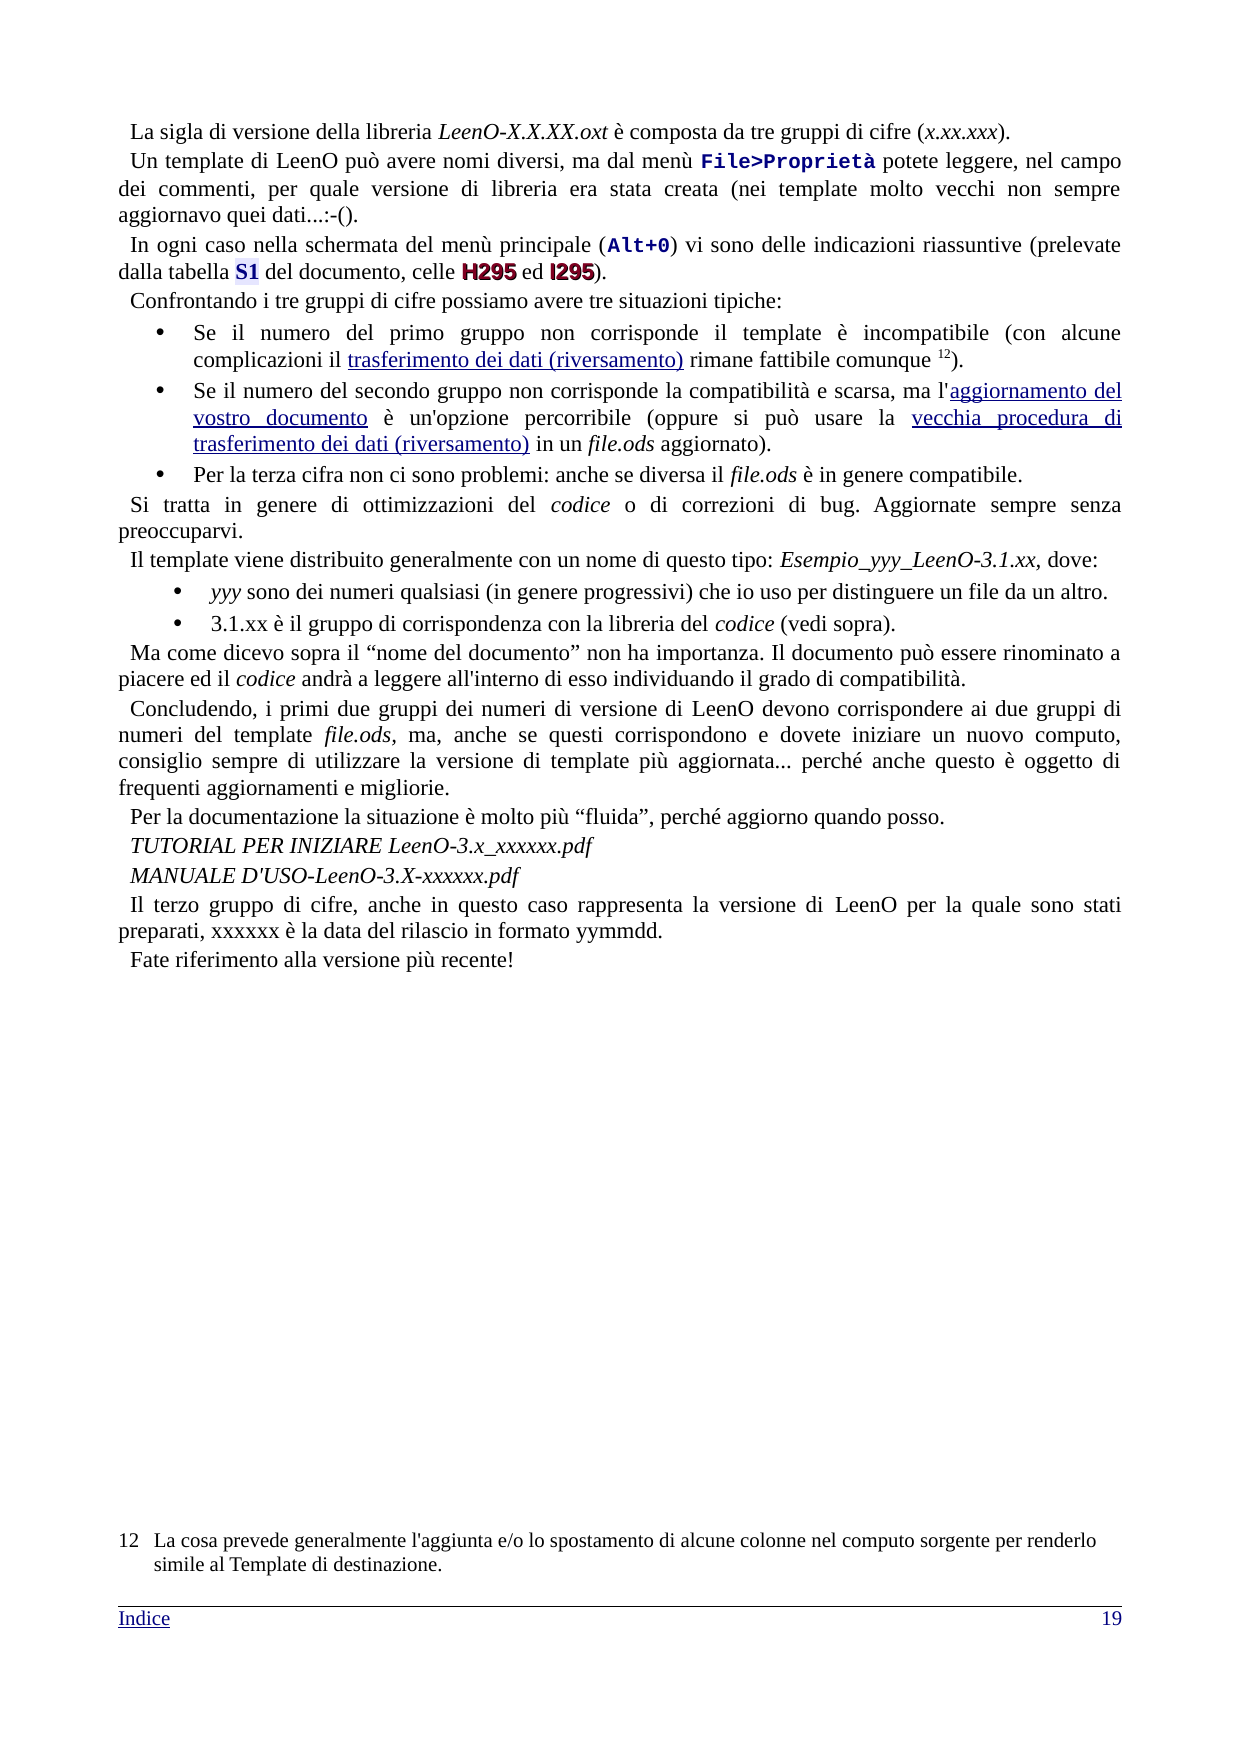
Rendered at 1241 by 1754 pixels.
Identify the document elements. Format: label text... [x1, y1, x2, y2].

text Per la documentazione la situazione è molto più “fluida”, perché aggiorno quando posso. [118, 803, 1122, 829]
text MANUALE D'USO-LeenO-3.X-xxxxxx.pdf [118, 862, 1122, 888]
text Si tratta in genere di ottimizzazioni del codice o di correzioni di bug. Aggiornate sempre senza preoccuparvi. [118, 491, 1122, 544]
list 3.1.xx è il gruppo di corrispondenza con la libreria del codice (vedi sopra). [173, 607, 1122, 636]
list Se il numero del secondo gruppo non corrisponde la compatibilità e scarsa, ma l'aggiornamento del vostro documento è un'opzione percorribile (oppure si può usare la vecchia procedura di trasferimento dei dati (riversamento) in un file.ods aggiornato). [156, 375, 1122, 456]
list yyy sono dei numeri qualsiasi (in genere progressivi) che io uso per distinguere un file da un altro. [173, 576, 1122, 604]
list La cosa prevede generalmente l'aggiunta e/o lo spostamento di alcune colonne nel computo sorgente per renderlo simile al Template di destinazione. [118, 1528, 1122, 1576]
text La sigla di versione della libreria LeenO-X.X.XX.oxt è composta da tre gruppi di cifre (x.xx.xxx). [118, 118, 1122, 144]
text TUTORIAL PER INIZIARE LeenO-3.x_xxxxxx.pdf [118, 832, 1122, 859]
text Concludendo, i primi due gruppi dei numeri di versione di LeenO devono corrispondere ai due gruppi di numeri del template file.ods, ma, anche se questi corrispondono e dovete iniziare un nuovo computo, consiglio sempre di utilizzare la versione di template più aggiornata... perché anche questo è oggetto di frequenti aggiornamenti e migliorie. [118, 695, 1122, 800]
list Se il numero del primo gruppo non corrisponde il template è incompatibile (con alcune complicazioni il trasferimento dei dati (riversamento) rimane fattibile comunque ). [156, 317, 1122, 372]
text In ogni caso nella schermata del menù principale (Alt+0) vi sono delle indicazioni riassuntive (prelevate dalla tabella S1 del documento, celle H295 ed I295). [118, 231, 1122, 285]
text Un template di LeenO può avere nomi diversi, ma dal menù File>Proprietà potete leggere, nel campo dei commenti, per quale versione di libreria era stata creata (nei template molto vecchi non sempre aggiornavo quei dati...:-(). [118, 147, 1122, 228]
text Fate riferimento alla versione più recente! [118, 947, 1122, 973]
list Per la terza cifra non ci sono problemi: anche se diversa il file.ods è in genere compatibile. [156, 459, 1122, 488]
text Il terzo gruppo di cifre, anche in questo caso rappresenta la versione di LeenO per la quale sono stati preparati, xxxxxx è la data del rilascio in formato yymmdd. [118, 891, 1122, 944]
text Il template viene distribuito generalmente con un nome di questo tipo: Esempio_yyy_LeenO-3.1.xx, dove: [118, 547, 1122, 573]
text Confrontando i tre gruppi di cifre possiamo avere tre situazioni tipiche: [118, 288, 1122, 314]
text Ma come dicevo sopra il “nome del documento” non ha importanza. Il documento può essere rinominato a piacere ed il codice andrà a leggere all'interno di esso individuando il grado di compatibilità. [118, 639, 1122, 692]
